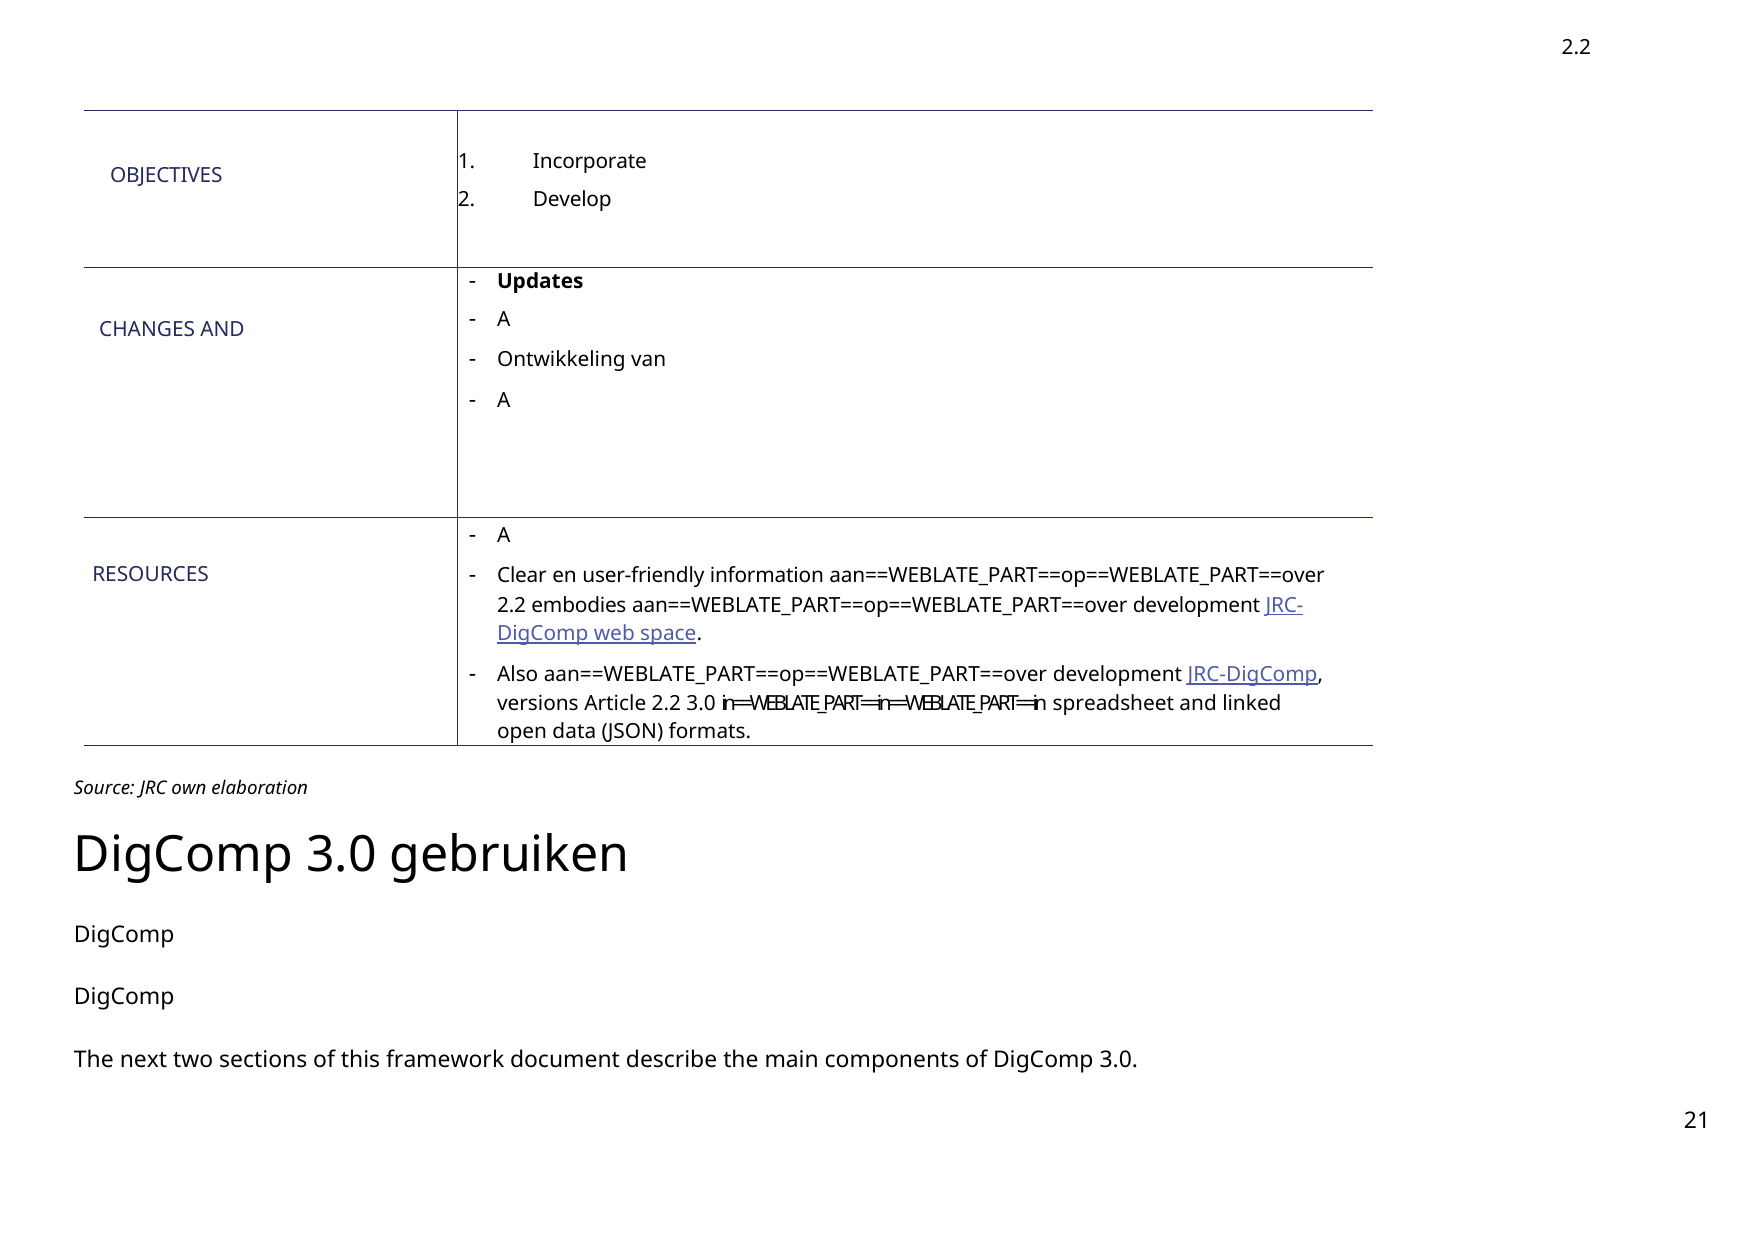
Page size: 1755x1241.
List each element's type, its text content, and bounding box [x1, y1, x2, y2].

text DigComp [74, 917, 1710, 949]
table_header Incorporate Develop [458, 111, 1373, 267]
table_cell A Clear en user-friendly information aan==WEBLATE_PART==op==WEBLATE_PART==over 2.2 embodies aan==WEBLATE_PART==op==WEBLATE_PART==over development JRC- DigComp web space. Also aan==WEBLATE_PART==op==WEBLATE_PART==over development JRC-DigComp, versions Article 2.2 3.0 in==WEBLATE_PART==in==WEBLATE_PART==in spreadsheet and linked open data (JSON) formats. [458, 518, 1373, 745]
text The next two sections of this framework document describe the main components of DigComp 3.0. [74, 1042, 1710, 1074]
text Source: JRC own elaboration [74, 775, 1681, 800]
table_cell Updates A Ontwikkeling van A [458, 268, 1373, 517]
table_cell RESOURCES [84, 518, 457, 745]
subtitle DigComp 3.0 gebruiken [74, 818, 1710, 886]
table_header OBJECTIVES [84, 111, 457, 267]
text DigComp [74, 980, 1710, 1011]
table_cell CHANGES AND [84, 268, 457, 517]
